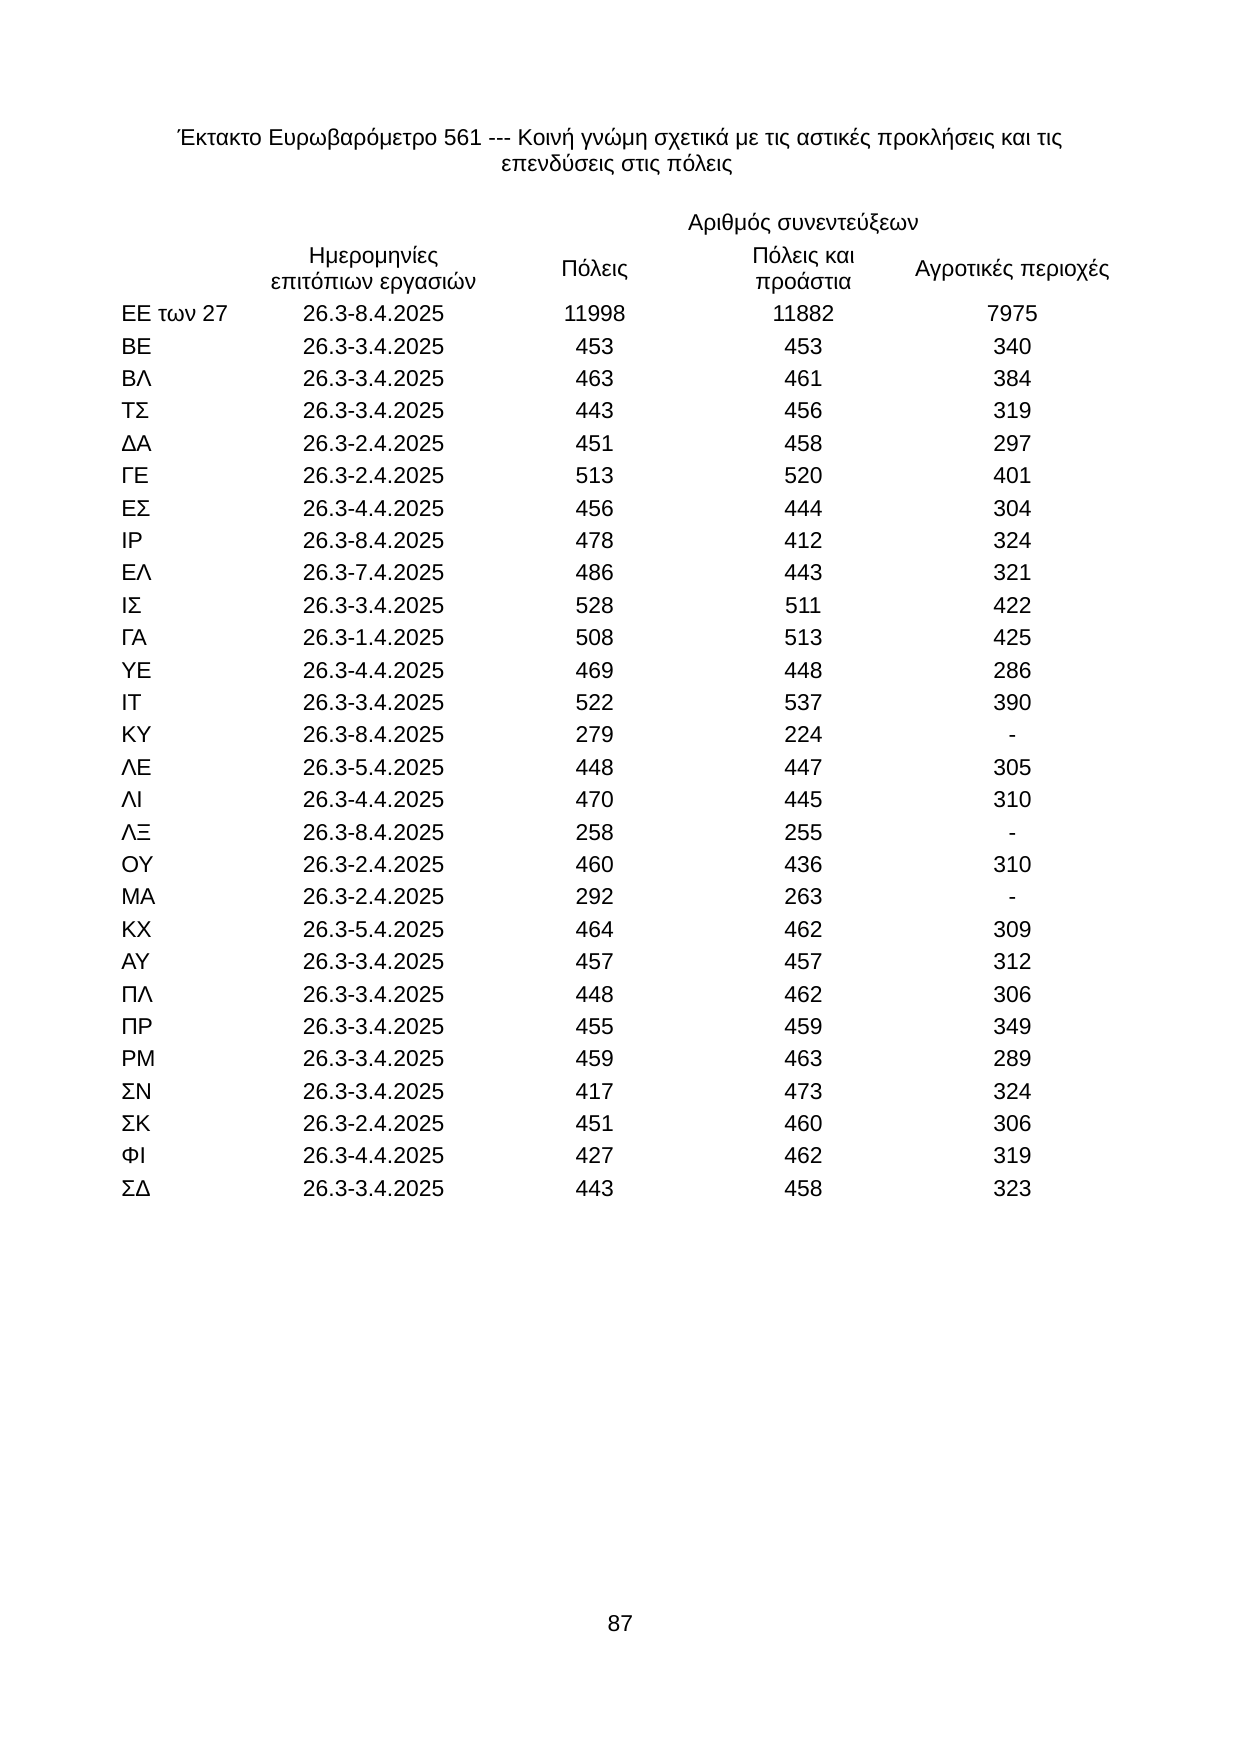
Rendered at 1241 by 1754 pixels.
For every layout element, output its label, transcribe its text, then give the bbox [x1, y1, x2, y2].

table_cell 26.3-2.4.2025 [257, 427, 490, 459]
table_cell 26.3-2.4.2025 [257, 848, 490, 880]
table_cell ΙΣ [118, 589, 257, 621]
table_cell Πόλεις [490, 239, 699, 297]
table_cell 464 [490, 913, 699, 945]
table_cell 422 [908, 589, 1117, 621]
table_cell 457 [699, 945, 908, 977]
table_cell 26.3-3.4.2025 [257, 362, 490, 394]
table_cell ΓΑ [118, 621, 257, 653]
table_cell 528 [490, 589, 699, 621]
table_cell 26.3-8.4.2025 [257, 816, 490, 848]
table_cell - [908, 816, 1117, 848]
table_cell 460 [490, 848, 699, 880]
table_cell ΚΧ [118, 913, 257, 945]
table_cell 457 [490, 945, 699, 977]
table_cell 26.3-2.4.2025 [257, 1107, 490, 1139]
table_cell 286 [908, 654, 1117, 686]
table_cell 462 [699, 913, 908, 945]
table_cell 459 [699, 1010, 908, 1042]
table_cell ΓΕ [118, 459, 257, 492]
table_cell ΛΕ [118, 751, 257, 783]
table_cell 26.3-8.4.2025 [257, 524, 490, 556]
table_cell ΣΚ [118, 1107, 257, 1139]
table_cell 306 [908, 1107, 1117, 1139]
table_cell 443 [490, 1172, 699, 1204]
table_cell ΑΥ [118, 945, 257, 977]
table_cell 26.3-3.4.2025 [257, 1075, 490, 1107]
table_cell 462 [699, 978, 908, 1010]
table_cell 425 [908, 621, 1117, 653]
table_cell 26.3-3.4.2025 [257, 978, 490, 1010]
table_cell 470 [490, 783, 699, 816]
table_cell - [908, 718, 1117, 751]
table_cell 448 [699, 654, 908, 686]
table_cell 7975 [908, 297, 1117, 329]
table_cell [118, 239, 257, 297]
table_cell ΠΛ [118, 978, 257, 1010]
table_cell 26.3-3.4.2025 [257, 1172, 490, 1204]
table_cell 309 [908, 913, 1117, 945]
table_cell 456 [490, 492, 699, 524]
table_cell ΡΜ [118, 1042, 257, 1075]
table_cell 455 [490, 1010, 699, 1042]
table_cell 460 [699, 1107, 908, 1139]
table_cell 26.3-2.4.2025 [257, 880, 490, 913]
table_cell 279 [490, 718, 699, 751]
table_cell ΣΝ [118, 1075, 257, 1107]
table_cell 26.3-4.4.2025 [257, 654, 490, 686]
table_cell ΙΡ [118, 524, 257, 556]
table_cell Πόλεις και προάστια [699, 239, 908, 297]
table_cell ΒΕ [118, 330, 257, 362]
table_cell ΚΥ [118, 718, 257, 751]
table_cell 349 [908, 1010, 1117, 1042]
table_cell ΕΣ [118, 492, 257, 524]
table_cell ΦΙ [118, 1140, 257, 1172]
table_cell ΔΑ [118, 427, 257, 459]
table_cell 508 [490, 621, 699, 653]
table_cell 453 [490, 330, 699, 362]
table_header [257, 206, 490, 239]
table_cell 26.3-3.4.2025 [257, 330, 490, 362]
table_cell 224 [699, 718, 908, 751]
table_cell ΥΕ [118, 654, 257, 686]
table_cell 321 [908, 556, 1117, 589]
table_cell 26.3-4.4.2025 [257, 492, 490, 524]
table_cell 445 [699, 783, 908, 816]
table_cell 436 [699, 848, 908, 880]
table_cell - [908, 880, 1117, 913]
table_cell 310 [908, 783, 1117, 816]
table_cell ΜΑ [118, 880, 257, 913]
table_cell 258 [490, 816, 699, 848]
table_cell 323 [908, 1172, 1117, 1204]
table_cell 26.3-3.4.2025 [257, 945, 490, 977]
table_cell 522 [490, 686, 699, 718]
table_cell 520 [699, 459, 908, 492]
table_cell 444 [699, 492, 908, 524]
table_cell 26.3-1.4.2025 [257, 621, 490, 653]
table_cell 461 [699, 362, 908, 394]
table_cell 255 [699, 816, 908, 848]
table_cell 451 [490, 427, 699, 459]
table_cell 513 [699, 621, 908, 653]
table_cell 511 [699, 589, 908, 621]
table_cell Αγροτικές περιοχές [908, 239, 1117, 297]
table_cell 324 [908, 1075, 1117, 1107]
table_cell 11998 [490, 297, 699, 329]
table_cell 26.3-5.4.2025 [257, 751, 490, 783]
table_cell 263 [699, 880, 908, 913]
table_cell 463 [490, 362, 699, 394]
table_cell ΒΛ [118, 362, 257, 394]
table_cell 304 [908, 492, 1117, 524]
table_cell ΛΞ [118, 816, 257, 848]
table_cell 456 [699, 394, 908, 427]
table_cell 427 [490, 1140, 699, 1172]
table_cell 289 [908, 1042, 1117, 1075]
table_cell 26.3-3.4.2025 [257, 1042, 490, 1075]
table_header Αριθμός συνεντεύξεων [490, 206, 1117, 239]
table_cell 26.3-2.4.2025 [257, 459, 490, 492]
table_cell 310 [908, 848, 1117, 880]
table_cell 458 [699, 427, 908, 459]
table_cell 26.3-3.4.2025 [257, 686, 490, 718]
table_cell 324 [908, 524, 1117, 556]
table_cell 462 [699, 1140, 908, 1172]
table_cell 26.3-3.4.2025 [257, 1010, 490, 1042]
table_cell 458 [699, 1172, 908, 1204]
table_cell ΠΡ [118, 1010, 257, 1042]
table_cell 26.3-4.4.2025 [257, 783, 490, 816]
table_cell 312 [908, 945, 1117, 977]
table_cell 448 [490, 978, 699, 1010]
table_cell 443 [490, 394, 699, 427]
table_cell 297 [908, 427, 1117, 459]
table_cell 473 [699, 1075, 908, 1107]
table_cell 319 [908, 1140, 1117, 1172]
table_cell 26.3-3.4.2025 [257, 394, 490, 427]
table_cell 478 [490, 524, 699, 556]
table_cell 26.3-5.4.2025 [257, 913, 490, 945]
table_cell 486 [490, 556, 699, 589]
table_cell ΤΣ [118, 394, 257, 427]
table_cell Ημερομηνίες επιτόπιων εργασιών [257, 239, 490, 297]
table_cell 469 [490, 654, 699, 686]
table_cell 412 [699, 524, 908, 556]
table_cell ΙΤ [118, 686, 257, 718]
table_cell 26.3-8.4.2025 [257, 718, 490, 751]
table_cell 305 [908, 751, 1117, 783]
table_cell 26.3-3.4.2025 [257, 589, 490, 621]
table_header [118, 206, 257, 239]
table_cell 384 [908, 362, 1117, 394]
table_cell 537 [699, 686, 908, 718]
table_cell 447 [699, 751, 908, 783]
table_cell 463 [699, 1042, 908, 1075]
table_cell 390 [908, 686, 1117, 718]
table_cell 417 [490, 1075, 699, 1107]
table_cell 26.3-4.4.2025 [257, 1140, 490, 1172]
table_cell 513 [490, 459, 699, 492]
table_cell 26.3-8.4.2025 [257, 297, 490, 329]
table_cell 451 [490, 1107, 699, 1139]
table_cell ΕΕ των 27 [118, 297, 257, 329]
table_cell 292 [490, 880, 699, 913]
table_cell 443 [699, 556, 908, 589]
table_cell 319 [908, 394, 1117, 427]
table_cell ΟΥ [118, 848, 257, 880]
table_cell 11882 [699, 297, 908, 329]
table_cell ΛΙ [118, 783, 257, 816]
table_cell ΕΛ [118, 556, 257, 589]
table_cell 26.3-7.4.2025 [257, 556, 490, 589]
table_cell 453 [699, 330, 908, 362]
table_cell 340 [908, 330, 1117, 362]
table_cell 401 [908, 459, 1117, 492]
table_cell 306 [908, 978, 1117, 1010]
table_cell 448 [490, 751, 699, 783]
table_cell 459 [490, 1042, 699, 1075]
table_cell ΣΔ [118, 1172, 257, 1204]
